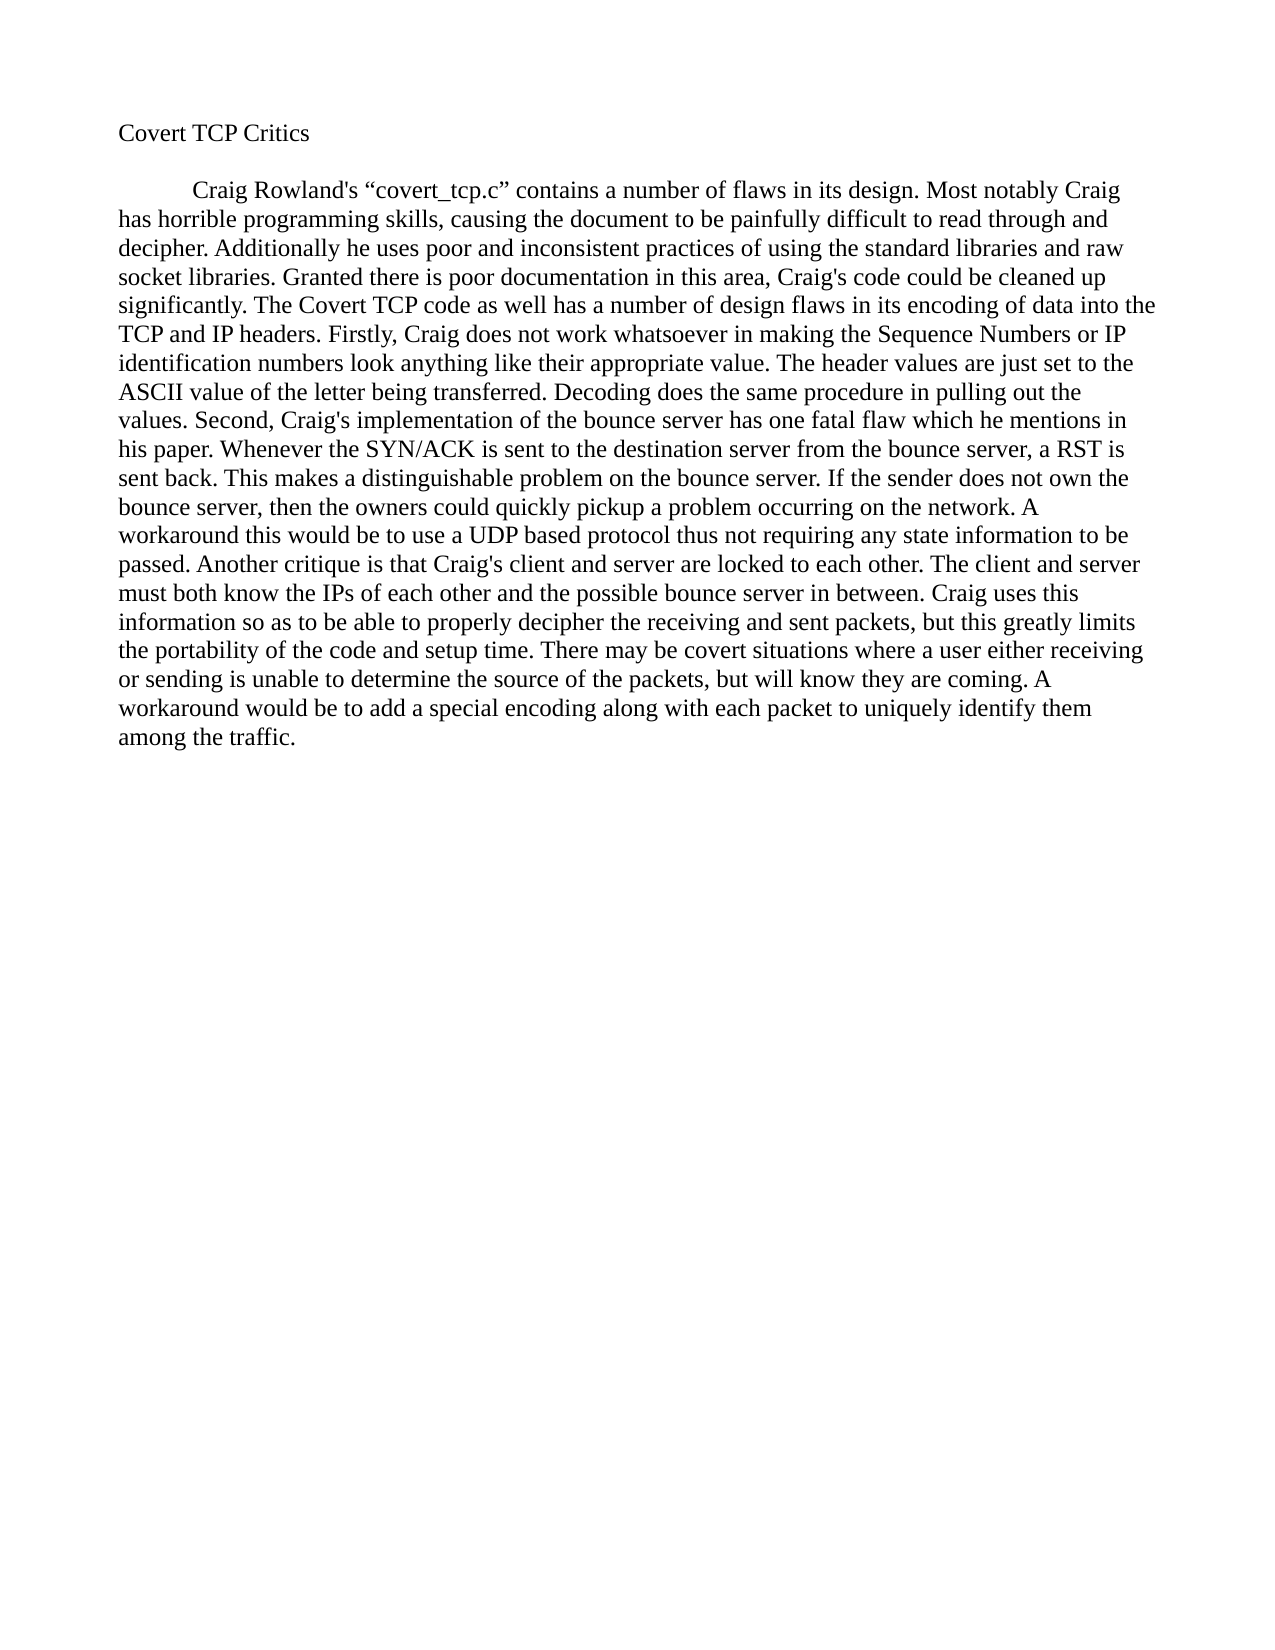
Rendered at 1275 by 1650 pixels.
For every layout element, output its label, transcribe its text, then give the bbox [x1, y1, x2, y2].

text Covert TCP Critics [118, 118, 1157, 147]
text Craig Rowland's “covert_tcp.c” contains a number of flaws in its design. Most notably Craig has horrible programming skills, causing the document to be painfully difficult to read through and decipher. Additionally he uses poor and inconsistent practices of using the standard libraries and raw socket libraries. Granted there is poor documentation in this area, Craig's code could be cleaned up significantly. The Covert TCP code as well has a number of design flaws in its encoding of data into the TCP and IP headers. Firstly, Craig does not work whatsoever in making the Sequence Numbers or IP identification numbers look anything like their appropriate value. The header values are just set to the ASCII value of the letter being transferred. Decoding does the same procedure in pulling out the values. Second, Craig's implementation of the bounce server has one fatal flaw which he mentions in his paper. Whenever the SYN/ACK is sent to the destination server from the bounce server, a RST is sent back. This makes a distinguishable problem on the bounce server. If the sender does not own the bounce server, then the owners could quickly pickup a problem occurring on the network. A workaround this would be to use a UDP based protocol thus not requiring any state information to be passed. Another critique is that Craig's client and server are locked to each other. The client and server must both know the IPs of each other and the possible bounce server in between. Craig uses this information so as to be able to properly decipher the receiving and sent packets, but this greatly limits the portability of the code and setup time. There may be covert situations where a user either receiving or sending is unable to determine the source of the packets, but will know they are coming. A workaround would be to add a special encoding along with each packet to uniquely identify them among the traffic. [118, 176, 1157, 751]
